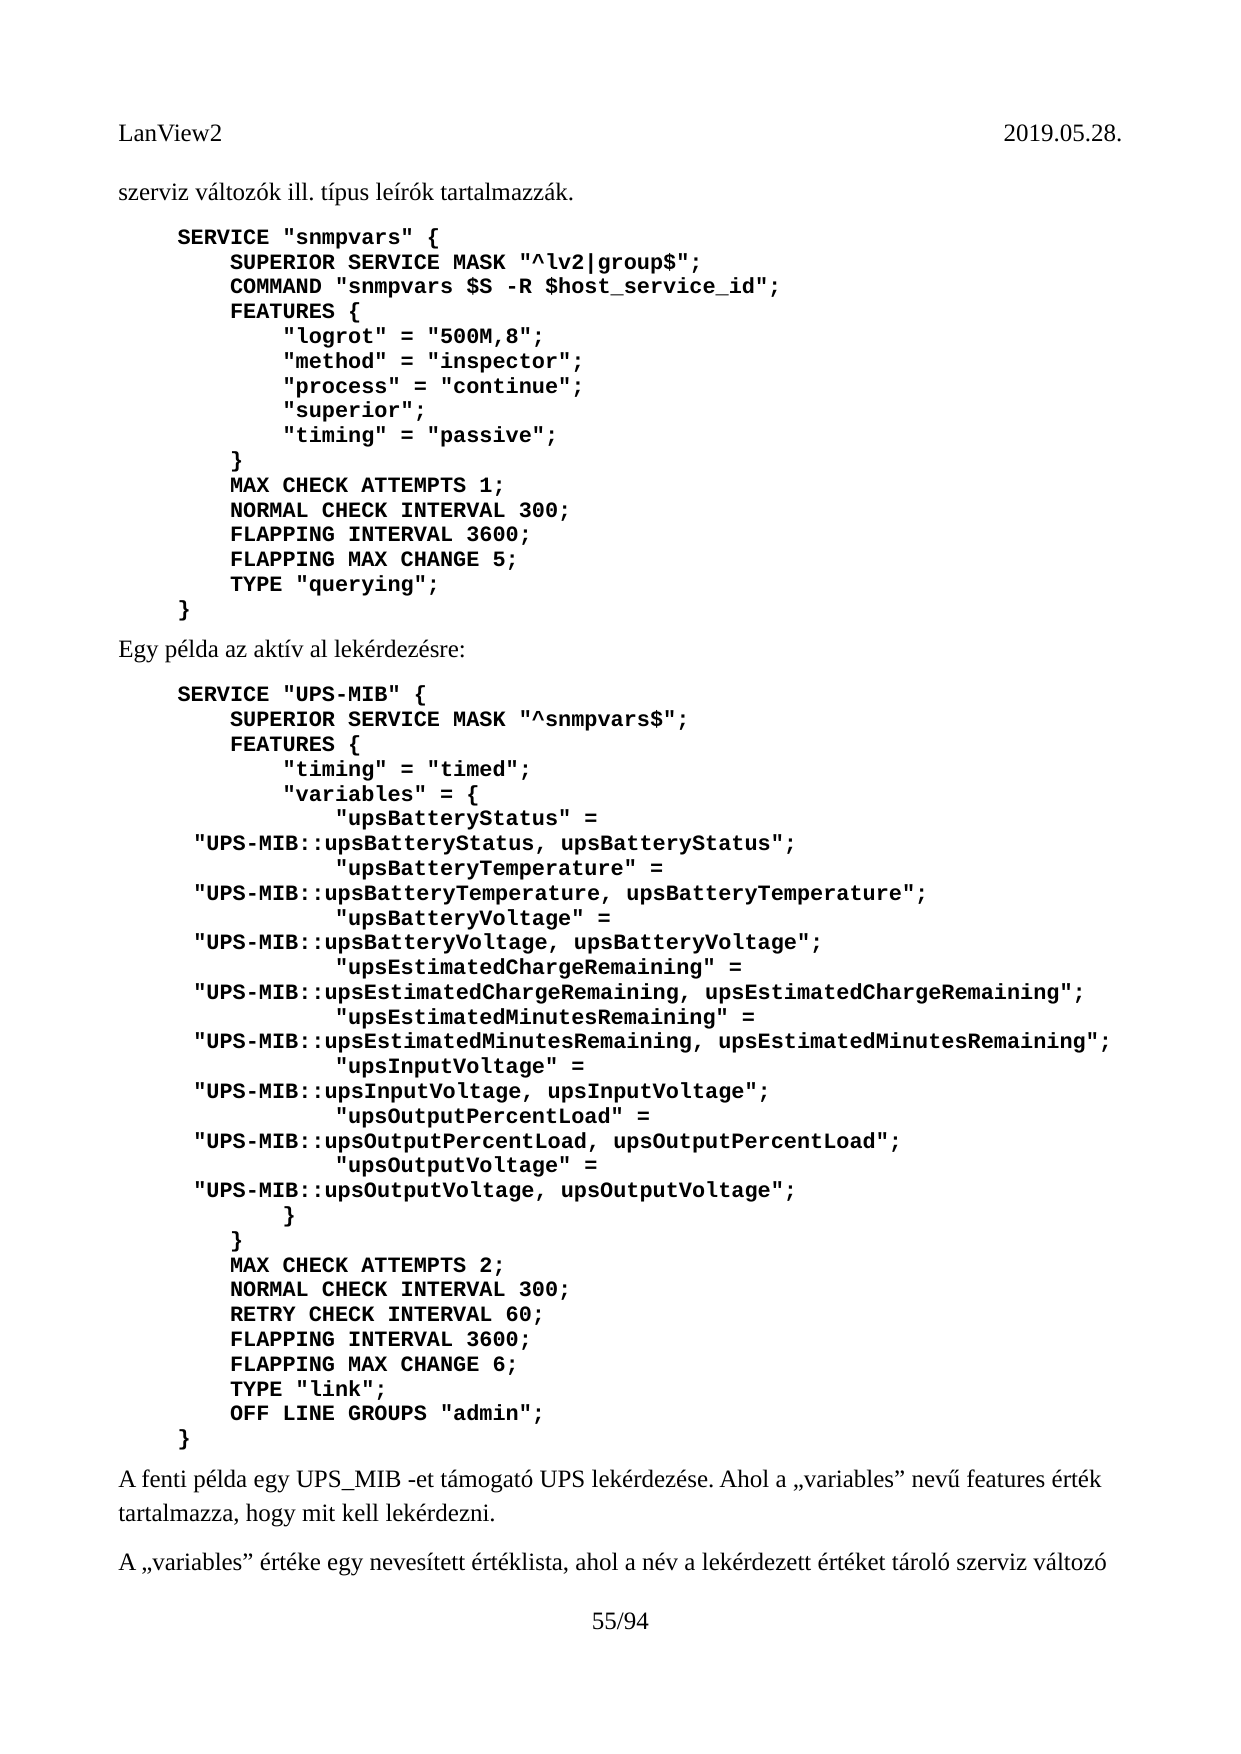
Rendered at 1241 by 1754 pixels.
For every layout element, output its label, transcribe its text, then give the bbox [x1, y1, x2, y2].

text "UPS-MIB::upsOutputPercentLoad, upsOutputPercentLoad"; "upsOutputVoltage" = [177, 1130, 1122, 1179]
text "UPS-MIB::upsInputVoltage, upsInputVoltage"; "upsOutputPercentLoad" = [177, 1080, 1122, 1130]
text SERVICE "UPS-MIB" { SUPERIOR SERVICE MASK "^snmpvars$"; FEATURES { "timing" = "timed"; "variables" = { "upsBatteryStatus" = [177, 684, 1122, 832]
text szerviz változók ill. típus leírók tartalmazzák. [118, 177, 1122, 206]
text Egy példa az aktív al lekérdezésre: [118, 634, 1122, 663]
text "UPS-MIB::upsBatteryStatus, upsBatteryStatus"; "upsBatteryTemperature" = [177, 832, 1122, 882]
text A fenti példa egy UPS_MIB -et támogató UPS lekérdezése. Ahol a „variables” nevű features érték tartalmazza, hogy mit kell lekérdezni. [118, 1464, 1122, 1527]
text "UPS-MIB::upsBatteryVoltage, upsBatteryVoltage"; "upsEstimatedChargeRemaining" = [177, 932, 1122, 981]
text SERVICE "snmpvars" { SUPERIOR SERVICE MASK "^lv2|group$"; COMMAND "snmpvars $S -R $host_service_id"; FEATURES { "logrot" = "500M,8"; "method" = "inspector"; "process" = "continue"; "superior"; "timing" = "passive"; } MAX CHECK ATTEMPTS 1; NORMAL CHECK INTERVAL 300; FLAPPING INTERVAL 3600; FLAPPING MAX CHANGE 5; TYPE "querying"; } [177, 226, 1122, 623]
text A „variables” értéke egy nevesített értéklista, ahol a név a lekérdezett értéket tároló szerviz változó [118, 1547, 1122, 1576]
text "UPS-MIB::upsOutputVoltage, upsOutputVoltage"; } } MAX CHECK ATTEMPTS 2; NORMAL CHECK INTERVAL 300; RETRY CHECK INTERVAL 60; FLAPPING INTERVAL 3600; FLAPPING MAX CHANGE 6; TYPE "link"; OFF LINE GROUPS "admin"; } [177, 1179, 1122, 1452]
text "UPS-MIB::upsEstimatedMinutesRemaining, upsEstimatedMinutesRemaining"; "upsInputVoltage" = [177, 1031, 1122, 1080]
text "UPS-MIB::upsEstimatedChargeRemaining, upsEstimatedChargeRemaining"; "upsEstimatedMinutesRemaining" = [177, 981, 1122, 1031]
text "UPS-MIB::upsBatteryTemperature, upsBatteryTemperature"; "upsBatteryVoltage" = [177, 882, 1122, 932]
